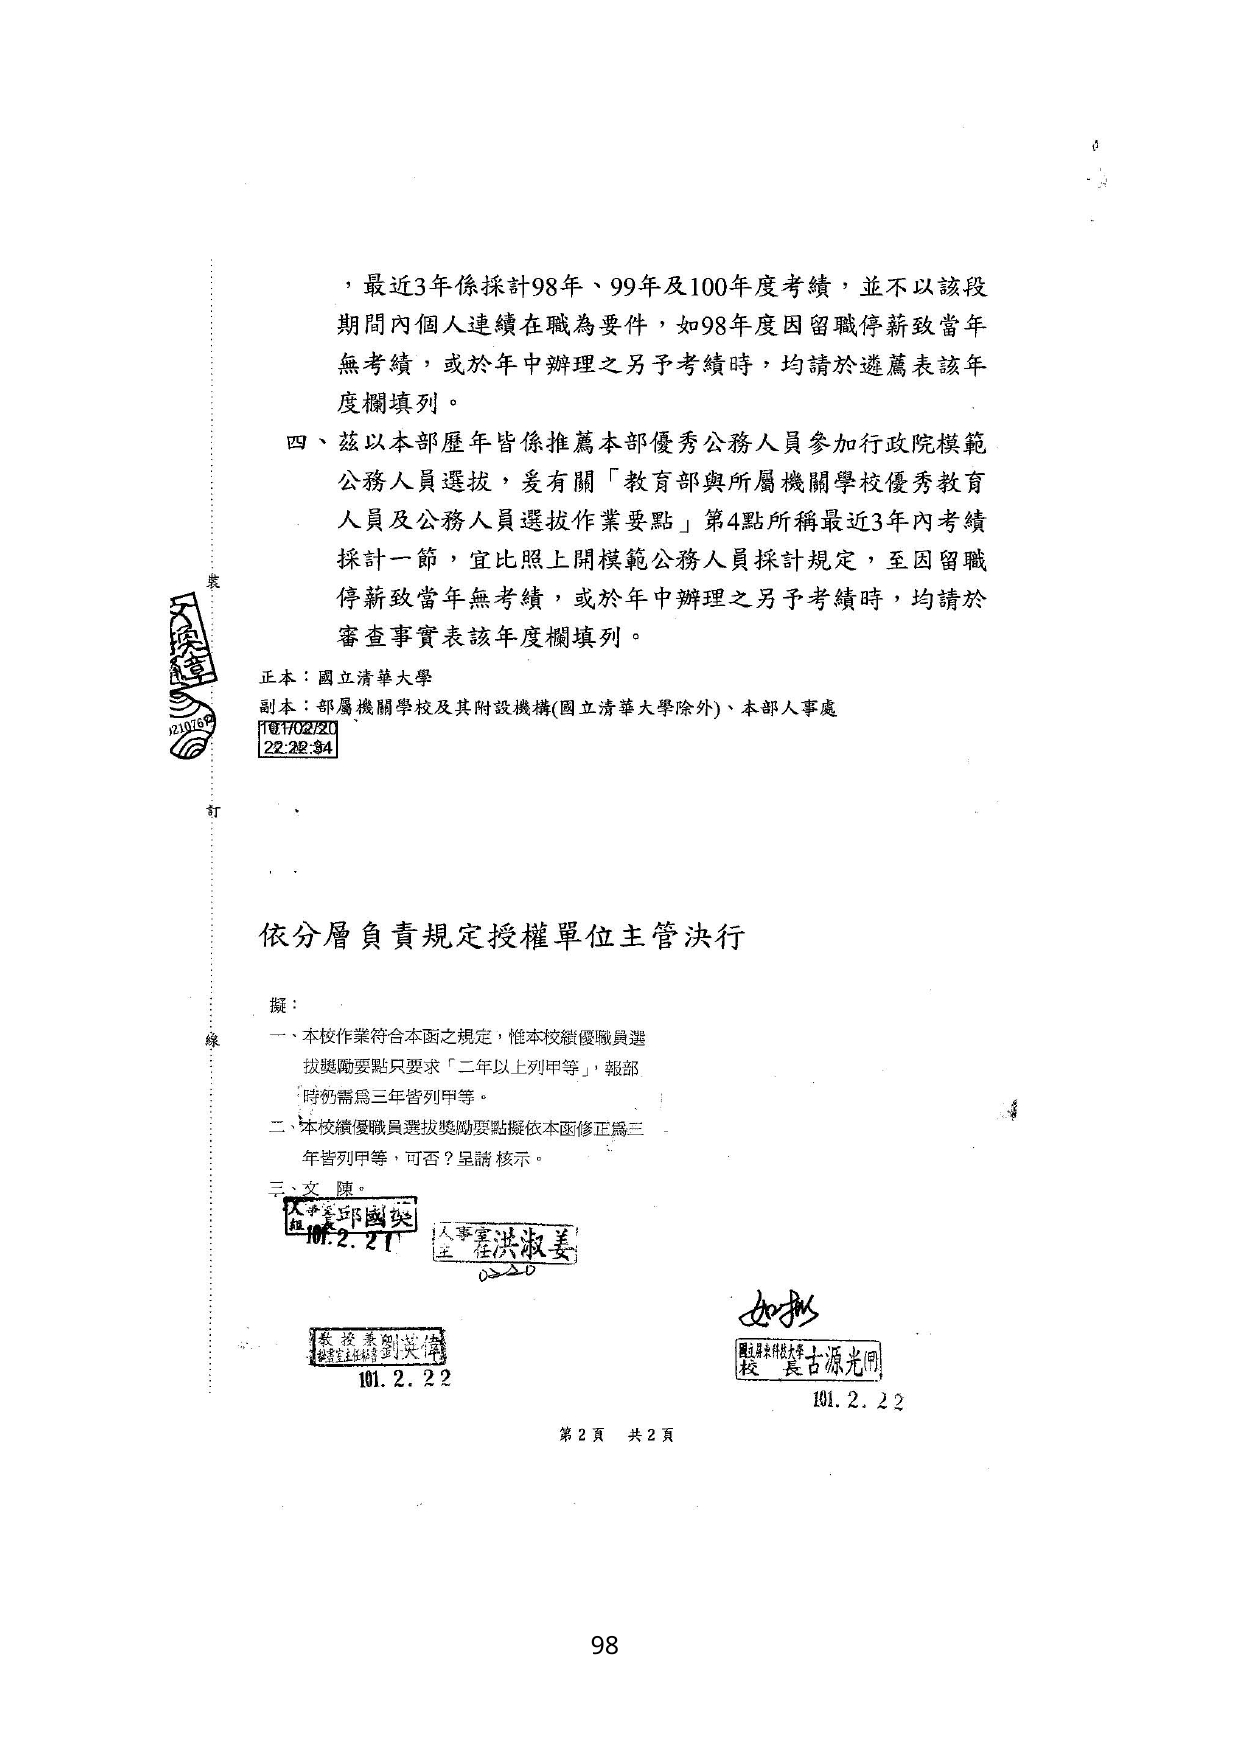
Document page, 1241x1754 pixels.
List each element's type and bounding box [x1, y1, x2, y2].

picture [118, 118, 1122, 1540]
